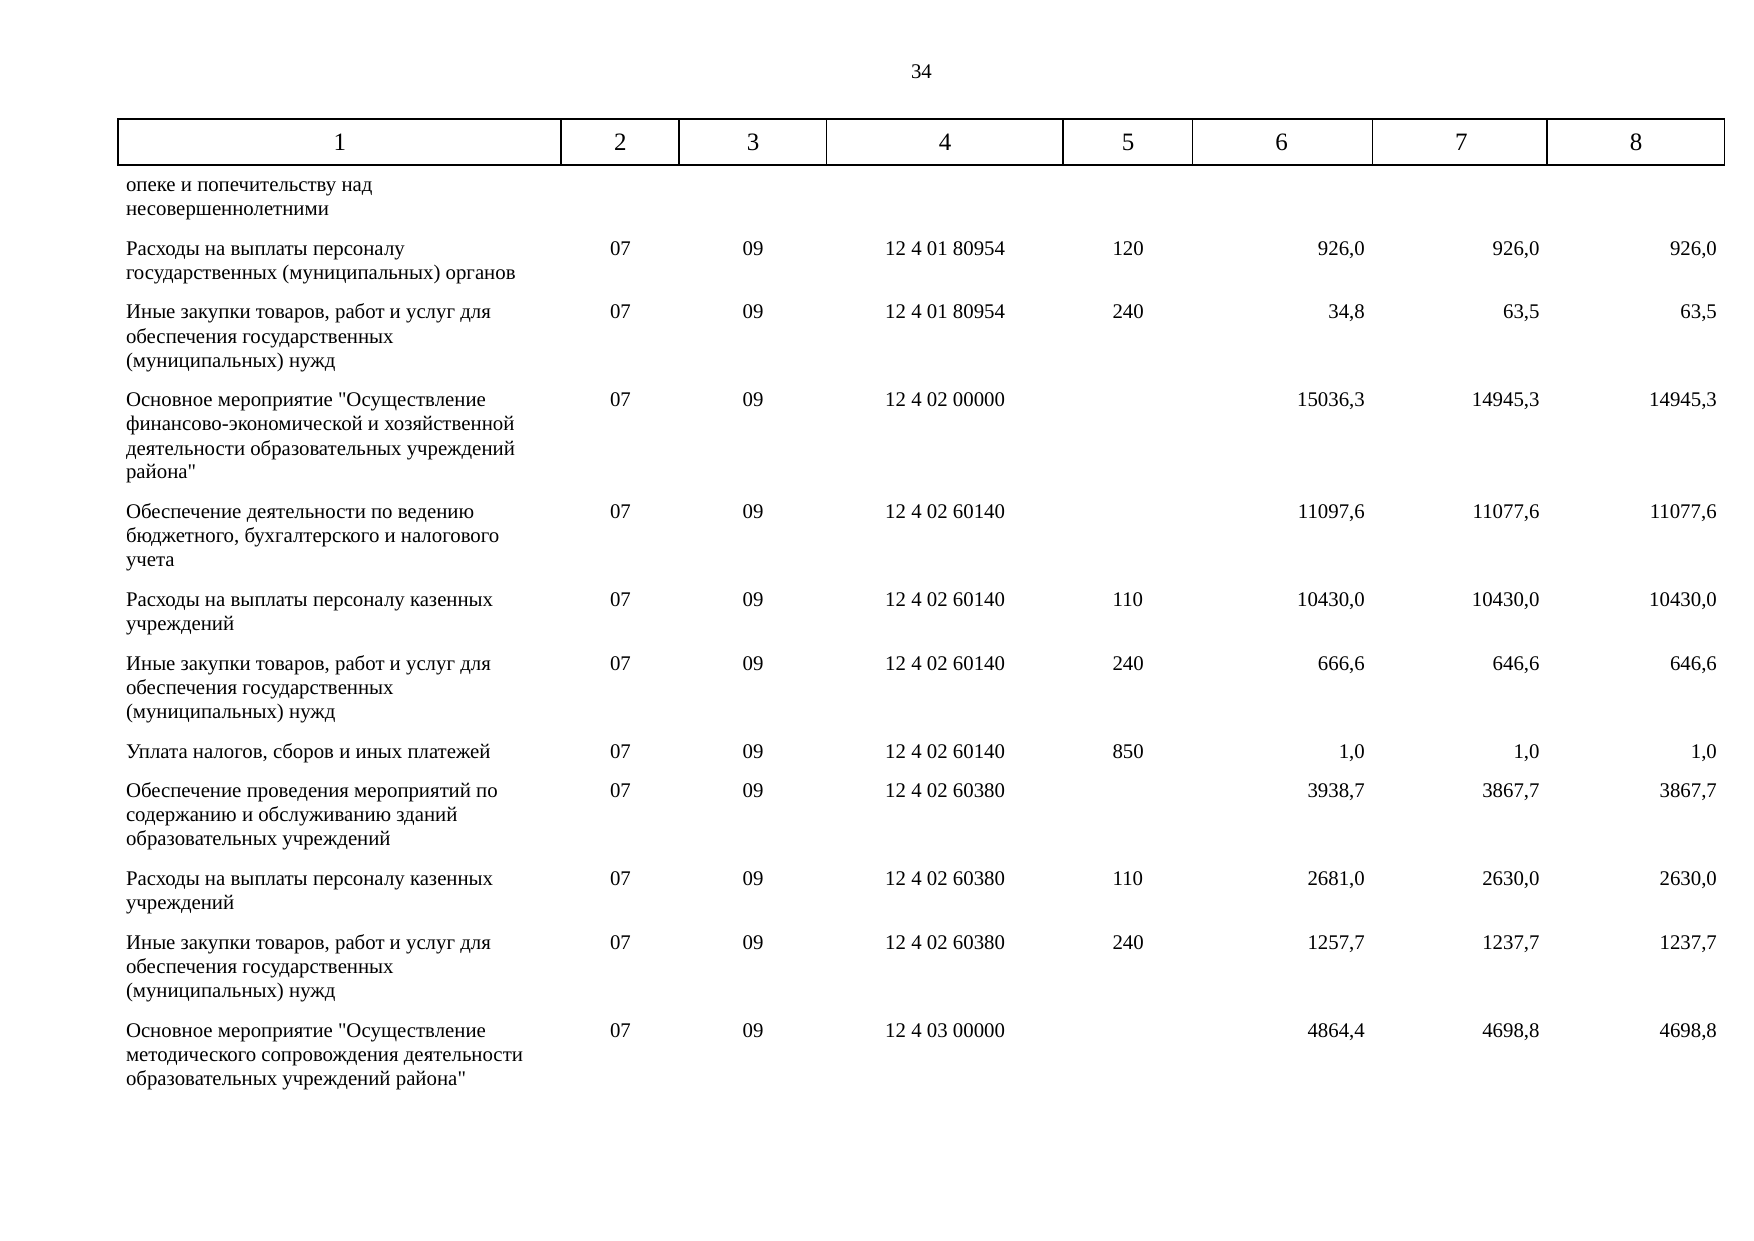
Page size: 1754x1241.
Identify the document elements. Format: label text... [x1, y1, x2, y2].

table_cell 1,0 [1547, 731, 1724, 770]
table_cell 07 [561, 228, 679, 292]
table_header [827, 120, 1062, 164]
table_cell 240 [1063, 922, 1193, 1010]
table_cell 11077,6 [1372, 491, 1547, 579]
table_cell 15036,3 [1193, 380, 1372, 491]
table_cell 63,5 [1547, 292, 1724, 379]
table_cell Обеспечение деятельности по ведению бюджетного, бухгалтерского и налогового учета [118, 491, 561, 579]
table_cell 12 4 03 00000 [827, 1010, 1063, 1098]
table_cell 34,8 [1193, 292, 1372, 379]
table_header [1548, 120, 1724, 164]
table_cell 4864,4 [1193, 1010, 1372, 1098]
table_cell 12 4 02 60380 [827, 770, 1063, 858]
table_cell 09 [679, 380, 827, 491]
table_cell Иные закупки товаров, работ и услуг для обеспечения государственных (муниципальных) нужд [118, 922, 561, 1010]
table_cell опеке и попечительству над несовершеннолетними [118, 166, 561, 228]
table_cell 07 [561, 292, 679, 379]
table_cell Обеспечение проведения мероприятий по содержанию и обслуживанию зданий образовательных учреждений [118, 770, 561, 858]
table_cell 12 4 02 00000 [827, 380, 1063, 491]
table_cell 09 [679, 731, 827, 770]
table_header 1 [126, 128, 553, 156]
table_cell 110 [1063, 858, 1193, 922]
table_cell 926,0 [1193, 228, 1372, 292]
table_cell 1,0 [1193, 731, 1372, 770]
table_cell Расходы на выплаты персоналу казенных учреждений [118, 579, 561, 643]
table_cell [679, 166, 827, 228]
table_cell [1547, 166, 1724, 228]
table_cell 3938,7 [1193, 770, 1372, 858]
table_cell 1257,7 [1193, 922, 1372, 1010]
table_cell 09 [679, 643, 827, 731]
table_cell 07 [561, 858, 679, 922]
table_header [1064, 120, 1192, 164]
table_cell 12 4 02 60140 [827, 491, 1063, 579]
table_cell 926,0 [1547, 228, 1724, 292]
table_cell 850 [1063, 731, 1193, 770]
table_cell 110 [1063, 579, 1193, 643]
table_cell Иные закупки товаров, работ и услуг для обеспечения государственных (муниципальных) нужд [118, 292, 561, 379]
table_cell 12 4 02 60140 [827, 579, 1063, 643]
table_cell 1237,7 [1372, 922, 1547, 1010]
table_cell 1,0 [1372, 731, 1547, 770]
table_cell 09 [679, 292, 827, 379]
table_cell Иные закупки товаров, работ и услуг для обеспечения государственных (муниципальных) нужд [118, 643, 561, 731]
table_cell Уплата налогов, сборов и иных платежей [118, 731, 561, 770]
table_cell Основное мероприятие "Осуществление методического сопровождения деятельности образовательных учреждений района" [118, 1010, 561, 1098]
table_cell Основное мероприятие "Осуществление финансово-экономической и хозяйственной деятельности образовательных учреждений района" [118, 380, 561, 491]
table_header 3 [687, 128, 819, 156]
table_header 6 [1201, 128, 1362, 156]
table_header 2 [569, 128, 671, 156]
table_cell 12 4 02 60140 [827, 731, 1063, 770]
table_cell [1063, 166, 1193, 228]
table_cell 666,6 [1193, 643, 1372, 731]
table_cell 14945,3 [1547, 380, 1724, 491]
table_cell [1063, 1010, 1193, 1098]
table_cell [1372, 166, 1547, 228]
table_cell 240 [1063, 643, 1193, 731]
table_cell 12 4 02 60380 [827, 922, 1063, 1010]
table_header 4 [835, 128, 1055, 156]
table_cell 926,0 [1372, 228, 1547, 292]
table_cell 4698,8 [1547, 1010, 1724, 1098]
table_cell 09 [679, 228, 827, 292]
table_cell 09 [679, 1010, 827, 1098]
table_cell [561, 166, 679, 228]
table_cell 646,6 [1547, 643, 1724, 731]
table_header [119, 120, 560, 164]
table_cell 12 4 01 80954 [827, 292, 1063, 379]
table_header [1373, 120, 1546, 164]
table_header 7 [1380, 128, 1542, 156]
table_cell 63,5 [1372, 292, 1547, 379]
table_cell 11077,6 [1547, 491, 1724, 579]
table_cell 11097,6 [1193, 491, 1372, 579]
table_cell 12 4 02 60380 [827, 858, 1063, 922]
table_cell 09 [679, 770, 827, 858]
table_cell 1237,7 [1547, 922, 1724, 1010]
table_cell 2630,0 [1547, 858, 1724, 922]
table_cell [1063, 770, 1193, 858]
table_cell 10430,0 [1372, 579, 1547, 643]
table_cell 09 [679, 858, 827, 922]
table_cell 3867,7 [1547, 770, 1724, 858]
table_cell 2630,0 [1372, 858, 1547, 922]
table_cell 07 [561, 922, 679, 1010]
table_cell 12 4 02 60140 [827, 643, 1063, 731]
table_header [1193, 120, 1372, 164]
table_cell 07 [561, 579, 679, 643]
table_cell 240 [1063, 292, 1193, 379]
table_cell 09 [679, 491, 827, 579]
table_header [562, 120, 678, 164]
table_cell [1063, 491, 1193, 579]
table_cell Расходы на выплаты персоналу государственных (муниципальных) органов [118, 228, 561, 292]
table_cell [1063, 380, 1193, 491]
table_cell 2681,0 [1193, 858, 1372, 922]
table_cell 09 [679, 922, 827, 1010]
table_cell 07 [561, 380, 679, 491]
table_cell 10430,0 [1193, 579, 1372, 643]
table_cell 09 [679, 579, 827, 643]
table_cell 3867,7 [1372, 770, 1547, 858]
table_cell 120 [1063, 228, 1193, 292]
table_cell 07 [561, 731, 679, 770]
table_header 5 [1071, 128, 1185, 156]
table_cell 10430,0 [1547, 579, 1724, 643]
table_cell Расходы на выплаты персоналу казенных учреждений [118, 858, 561, 922]
table_cell 07 [561, 491, 679, 579]
table_cell [827, 166, 1063, 228]
table_cell 07 [561, 770, 679, 858]
table_cell 07 [561, 643, 679, 731]
table_header 8 [1555, 128, 1716, 156]
table_cell 14945,3 [1372, 380, 1547, 491]
table_cell [1193, 166, 1372, 228]
table_header [680, 120, 826, 164]
table_cell 4698,8 [1372, 1010, 1547, 1098]
table_cell 12 4 01 80954 [827, 228, 1063, 292]
table_cell 646,6 [1372, 643, 1547, 731]
table_cell 07 [561, 1010, 679, 1098]
